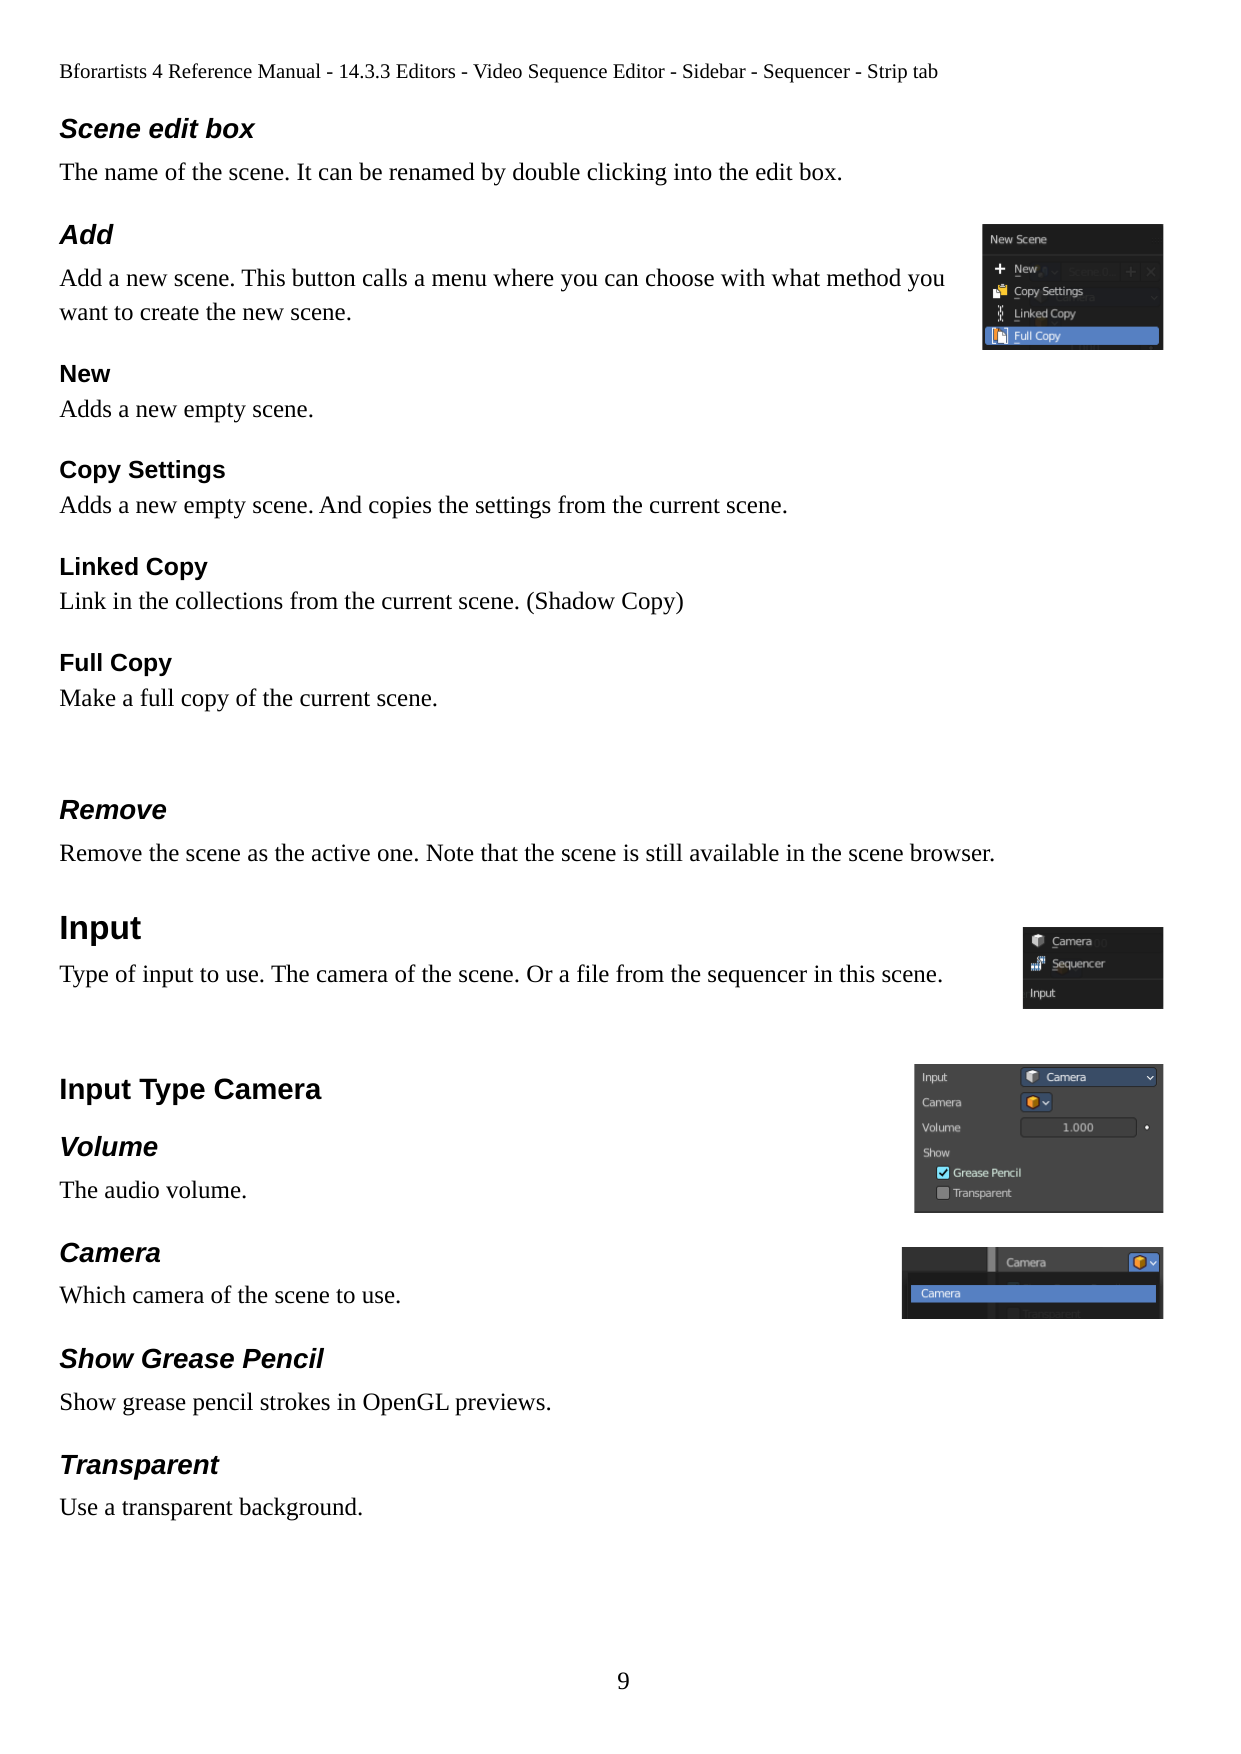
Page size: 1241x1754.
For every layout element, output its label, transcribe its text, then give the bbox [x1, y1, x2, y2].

text Adds a new empty scene. And copies the settings from the current scene. [59, 490, 1181, 519]
subtitle Input Type Camera [59, 1072, 914, 1105]
text Which camera of the scene to use. [59, 1281, 901, 1309]
subtitle Show Grease Pencil [59, 1342, 1181, 1374]
text Make a full copy of the current scene. [59, 683, 1181, 712]
picture [914, 1064, 1164, 1213]
subtitle Remove [59, 793, 1181, 825]
subtitle Add [59, 218, 1181, 250]
text Add a new scene. This button calls a menu where you can choose with what method you want to create the new scene. [59, 263, 982, 326]
text Link in the collections from the current scene. (Shadow Copy) [59, 586, 1181, 615]
subtitle Input [59, 908, 1181, 946]
subtitle Linked Copy [59, 552, 1181, 580]
text The audio volume. [59, 1175, 914, 1203]
picture [982, 224, 1164, 350]
subtitle New [59, 359, 1181, 387]
subtitle Transparent [59, 1448, 1181, 1480]
subtitle Camera [59, 1236, 1181, 1268]
text Use a transparent background. [59, 1492, 1181, 1521]
text The name of the scene. It can be renamed by double clicking into the edit box. [59, 157, 1181, 186]
subtitle Scene edit box [59, 113, 1181, 144]
picture [901, 1247, 1164, 1319]
picture [1022, 927, 1164, 1009]
subtitle Copy Settings [59, 455, 1181, 484]
text Adds a new empty scene. [59, 394, 1181, 422]
subtitle Volume [59, 1130, 914, 1162]
text Show grease pencil strokes in OpenGL previews. [59, 1387, 1181, 1415]
subtitle [1164, 1072, 1181, 1105]
subtitle [1164, 1130, 1181, 1162]
text [1164, 1175, 1181, 1203]
text Type of input to use. The camera of the scene. Or a file from the sequencer in this scene. [59, 959, 1022, 988]
subtitle Full Copy [59, 648, 1181, 677]
text Remove the scene as the active one. Note that the scene is still available in the scene browser. [59, 838, 1181, 867]
